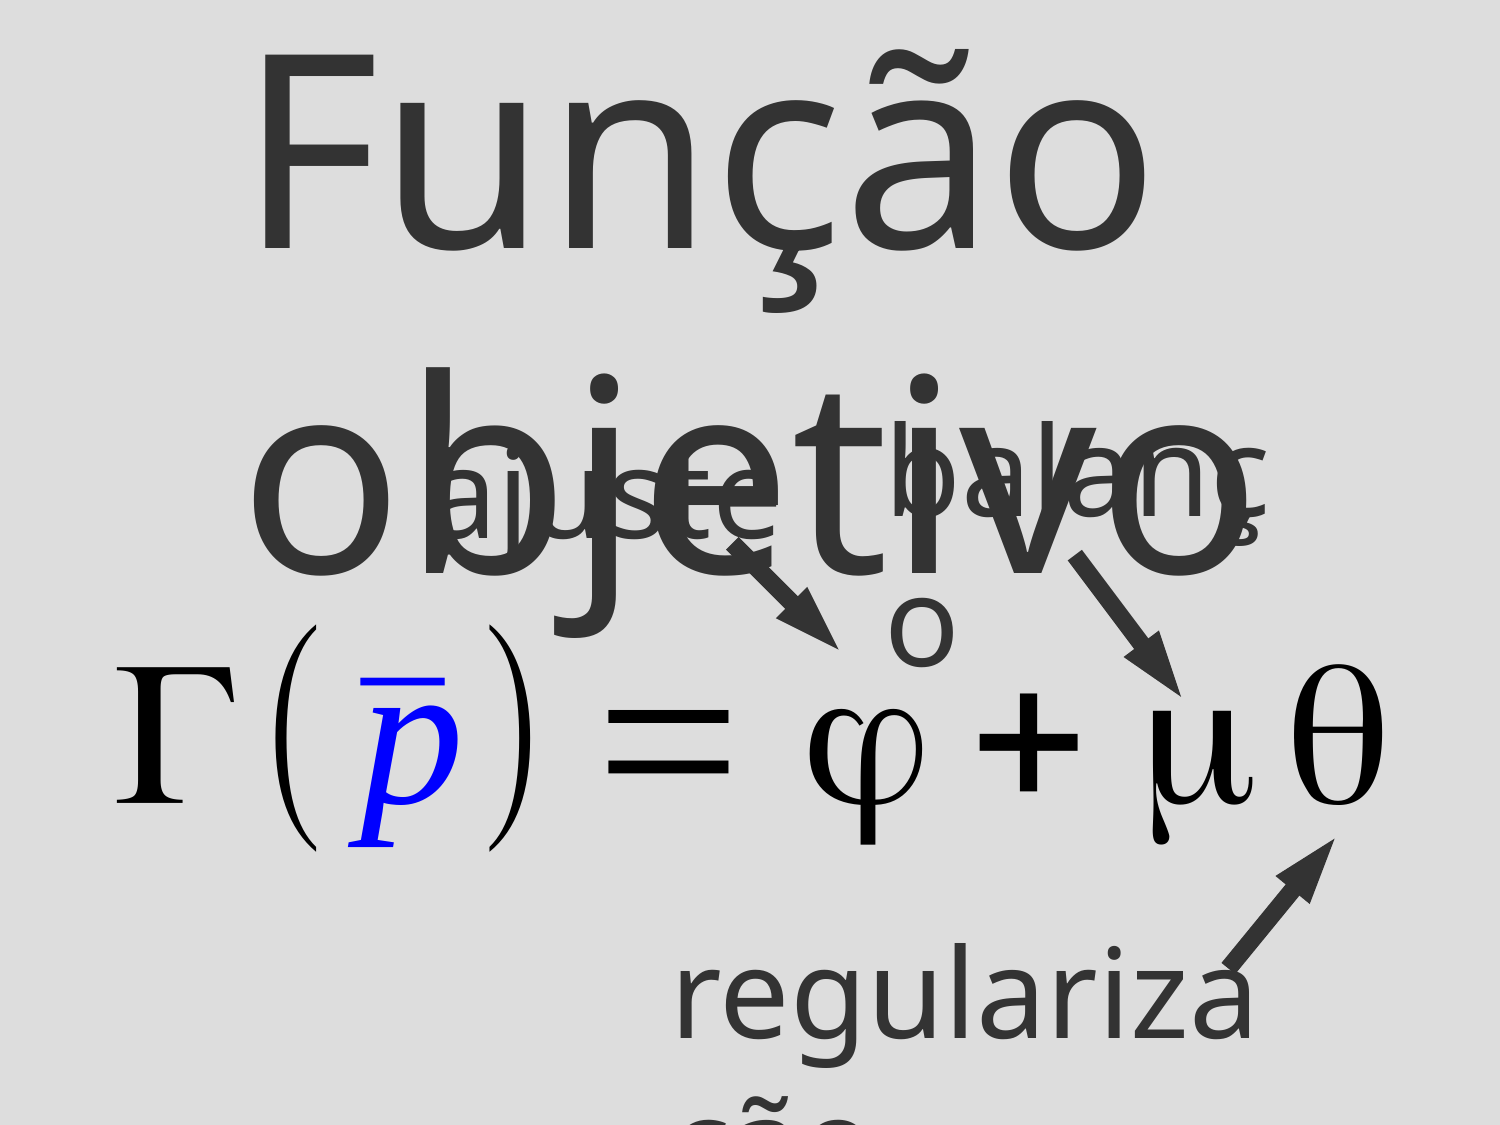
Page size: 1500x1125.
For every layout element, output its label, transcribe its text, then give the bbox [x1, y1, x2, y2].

chart [902, 614, 941, 658]
title Função objetivo [75, 0, 1425, 479]
title regularização [643, 899, 1288, 1099]
chart [100, 614, 1400, 863]
title ajuste [389, 389, 821, 589]
title balanço [862, 377, 1294, 577]
